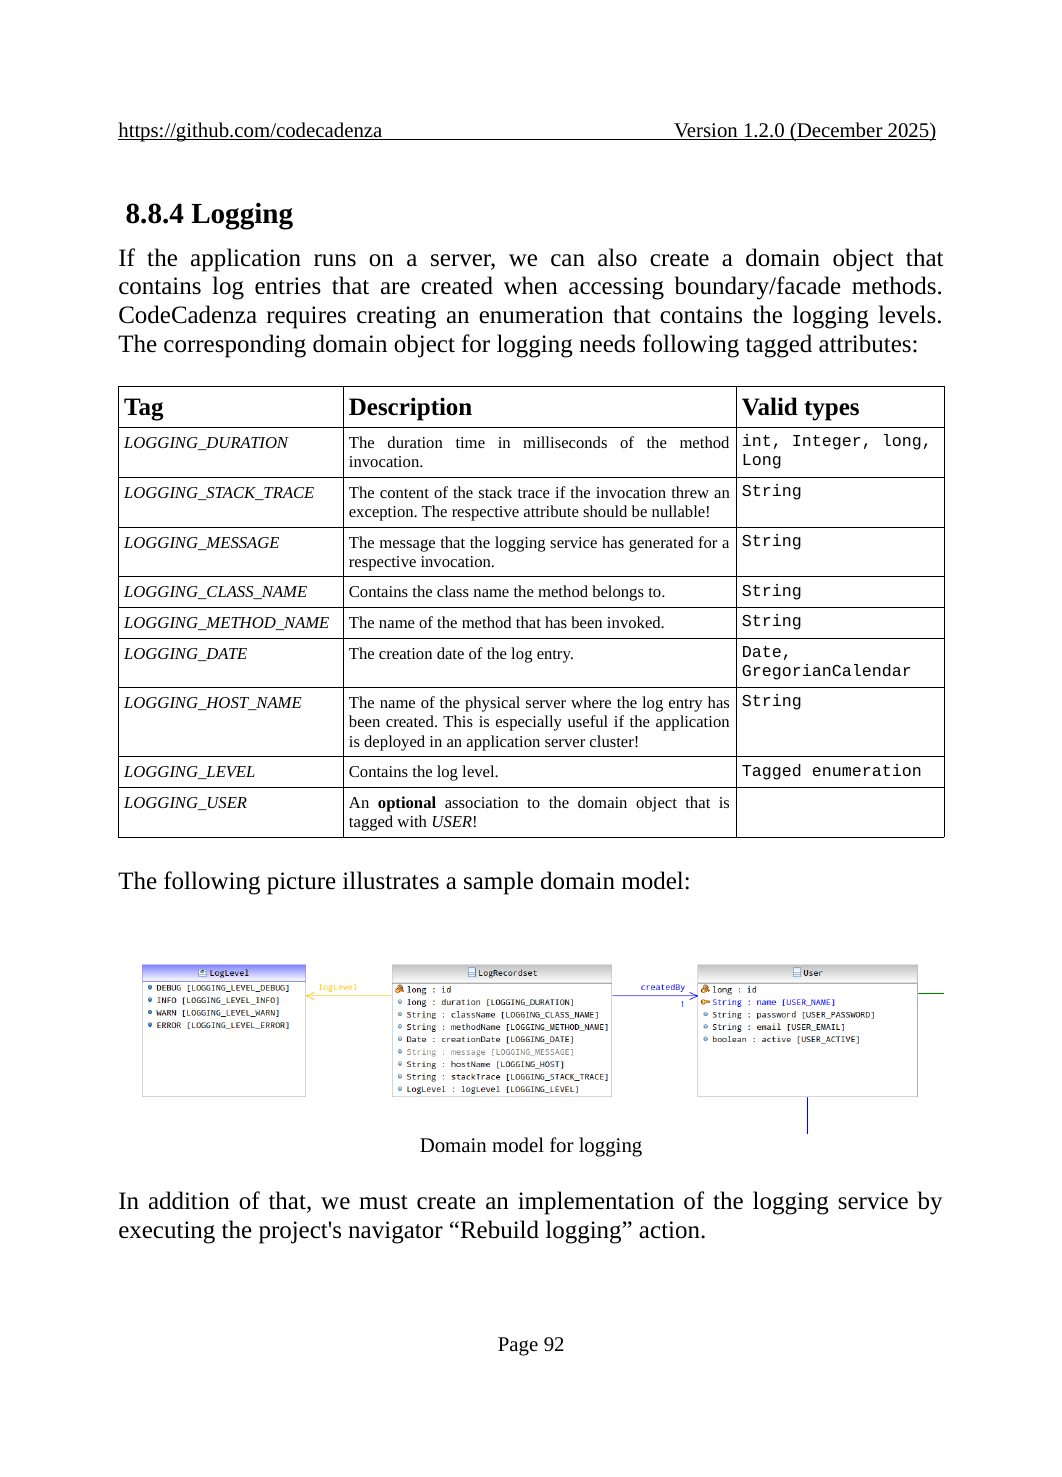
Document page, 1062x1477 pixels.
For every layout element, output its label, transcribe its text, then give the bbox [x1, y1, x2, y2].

table_cell LOGGING_HOST_NAME [119, 688, 343, 756]
table_header Tag [119, 387, 343, 427]
table_cell Contains the log level. [344, 757, 736, 787]
table_cell LOGGING_MESSAGE [119, 528, 343, 576]
table_cell LOGGING_STACK_TRACE [119, 478, 343, 527]
table_cell The message that the logging service has generated for a respective invocation. [344, 528, 736, 576]
table_cell LOGGING_CLASS_NAME [119, 577, 343, 607]
picture [118, 935, 944, 1134]
table_cell LOGGING_USER [119, 788, 343, 837]
text In addition of that, we must create an implementation of the logging service by executing the project's navigator “Rebuild logging” action. [118, 1186, 944, 1243]
table_header Valid types [737, 387, 944, 427]
table_cell The name of the method that has been invoked. [344, 608, 736, 638]
table_cell String [737, 577, 944, 607]
table_cell LOGGING_DURATION [119, 428, 343, 477]
text The following picture illustrates a sample domain model: [118, 866, 944, 894]
table_cell The duration time in milliseconds of the method invocation. [344, 428, 736, 477]
table_cell int, Integer, long, Long [737, 428, 944, 477]
table_cell Date, GregorianCalendar [737, 639, 944, 687]
table_cell Contains the class name the method belongs to. [344, 577, 736, 607]
table_cell LOGGING_METHOD_NAME [119, 608, 343, 638]
table_cell LOGGING_LEVEL [119, 757, 343, 787]
table_cell LOGGING_DATE [119, 639, 343, 687]
table_cell An optional association to the domain object that is tagged with USER! [344, 788, 736, 837]
table_cell String [737, 608, 944, 638]
table_cell String [737, 688, 944, 756]
subtitle Logging [118, 197, 944, 230]
table_header Description [344, 387, 736, 427]
table_cell Tagged enumeration [737, 757, 944, 787]
text Domain model for logging [118, 1134, 944, 1157]
table_cell [737, 788, 944, 837]
text If the application runs on a server, we can also create a domain object that contains log entries that are created when accessing boundary/facade methods. CodeCadenza requires creating an enumeration that contains the logging levels. The corresponding domain object for logging needs following tagged attributes: [118, 243, 944, 358]
table_cell String [737, 528, 944, 576]
table_cell The content of the stack trace if the invocation threw an exception. The respective attribute should be nullable! [344, 478, 736, 527]
table_cell The creation date of the log entry. [344, 639, 736, 687]
table_cell The name of the physical server where the log entry has been created. This is especially useful if the application is deployed in an application server cluster! [344, 688, 736, 756]
table_cell String [737, 478, 944, 527]
